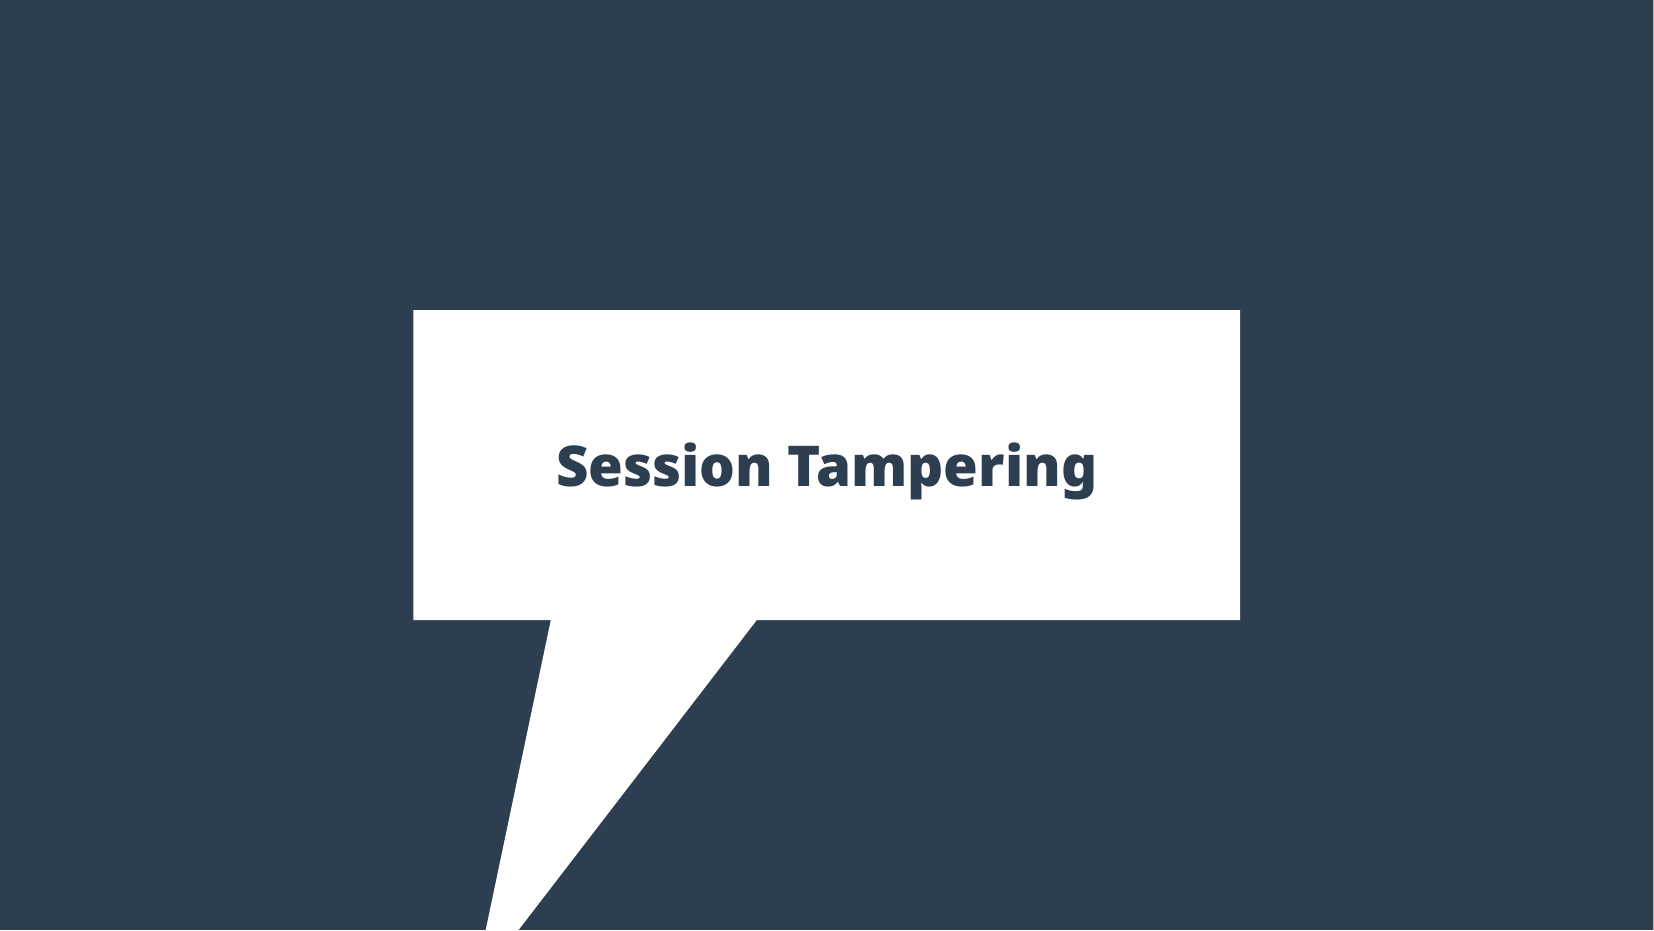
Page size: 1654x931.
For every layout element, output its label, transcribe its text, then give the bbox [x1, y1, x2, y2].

title Session Tampering [442, 332, 1211, 598]
